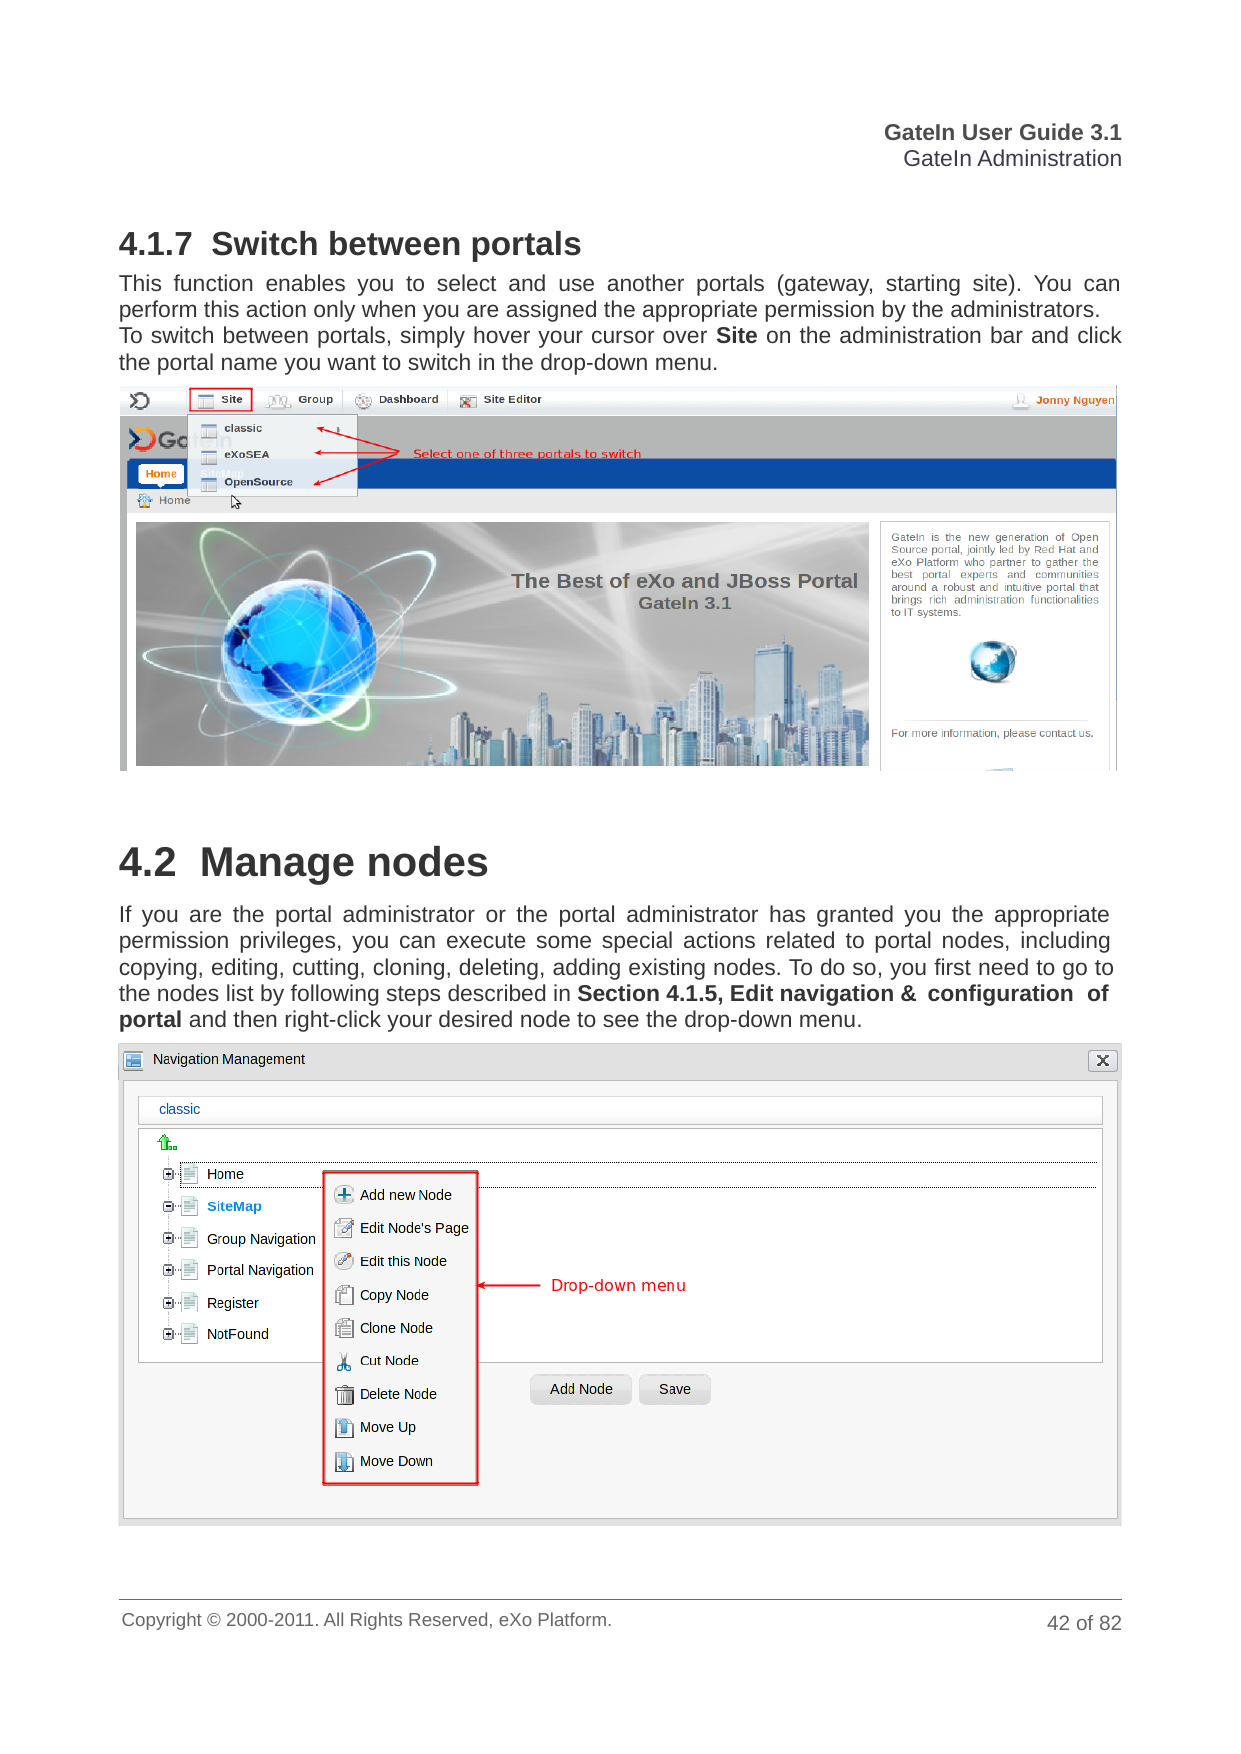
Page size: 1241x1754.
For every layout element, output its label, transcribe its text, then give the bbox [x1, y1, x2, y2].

text This function enables you to select and use another portals (gateway, starting site). You can perform this action only when you are assigned the appropriate permission by the administrators. [118, 269, 1122, 322]
subtitle Switch between portals [118, 223, 1122, 262]
list To switch between portals, simply hover your cursor over Site on the administration bar and click the portal name you want to switch in the drop-down menu. [118, 322, 1122, 375]
picture [120, 385, 1117, 771]
subtitle Manage nodes [118, 838, 1122, 886]
picture [118, 1043, 1122, 1526]
text If you are the portal administrator or the portal administrator has granted you the appropriate permission privileges, you can execute some special actions related to portal nodes, including copying, editing, cutting, cloning, deleting, adding existing nodes. To do so, you first need to go to the nodes list by following steps described in Section 4.1.5, Edit navigation & configuration of portal and then right-click your desired node to see the drop-down menu. [45, 901, 1122, 1032]
